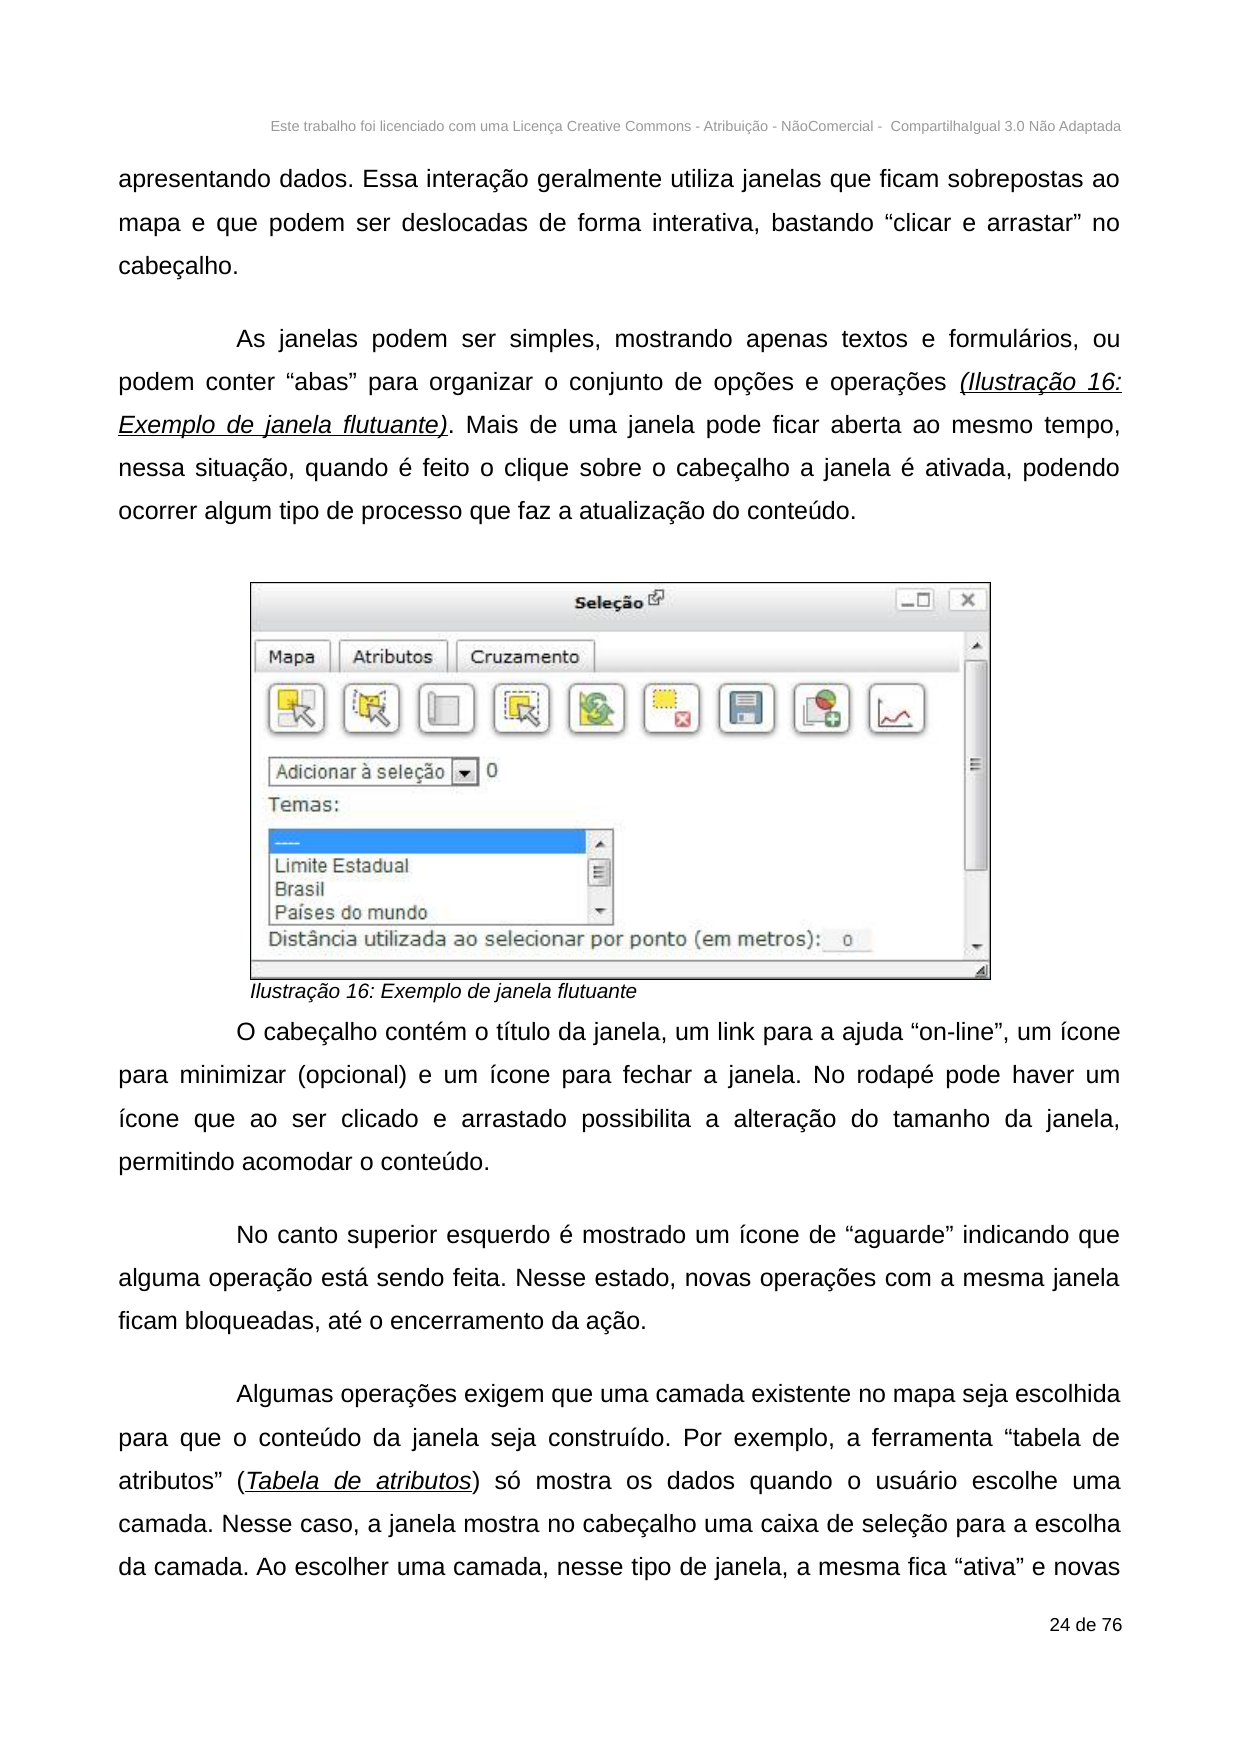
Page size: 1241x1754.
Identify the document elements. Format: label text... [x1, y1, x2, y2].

text No canto superior esquerdo é mostrado um ícone de “aguarde” indicando que alguma operação está sendo feita. Nesse estado, novas operações com a mesma janela ficam bloqueadas, até o encerramento da ação. [118, 1220, 1122, 1335]
text Ilustração 16: Exemplo de janela flutuante [250, 980, 990, 1003]
text Algumas operações exigem que uma camada existente no mapa seja escolhida para que o conteúdo da janela seja construído. Por exemplo, a ferramenta “tabela de atributos” (Tabela de atributos) só mostra os dados quando o usuário escolhe uma camada. Nesse caso, a janela mostra no cabeçalho uma caixa de seleção para a escolha da camada. Ao escolher uma camada, nesse tipo de janela, a mesma fica “ativa” e novas [118, 1379, 1122, 1581]
text As janelas podem ser simples, mostrando apenas textos e formulários, ou podem conter “abas” para organizar o conjunto de opções e operações (Ilustração 16: Exemplo de janela flutuante). Mais de uma janela pode ficar aberta ao mesmo tempo, nessa situação, quando é feito o clique sobre o cabeçalho a janela é ativada, podendo ocorrer algum tipo de processo que faz a atualização do conteúdo. [118, 324, 1122, 525]
picture [251, 583, 990, 979]
text O cabeçalho contém o título da janela, um link para a ajuda “on-line”, um ícone para minimizar (opcional) e um ícone para fechar a janela. No rodapé pode haver um ícone que ao ser clicado e arrastado possibilita a alteração do tamanho da janela, permitindo acomodar o conteúdo. [118, 569, 1122, 1175]
text apresentando dados. Essa interação geralmente utiliza janelas que ficam sobrepostas ao mapa e que podem ser deslocadas de forma interativa, bastando “clicar e arrastar” no cabeçalho. [118, 164, 1122, 279]
